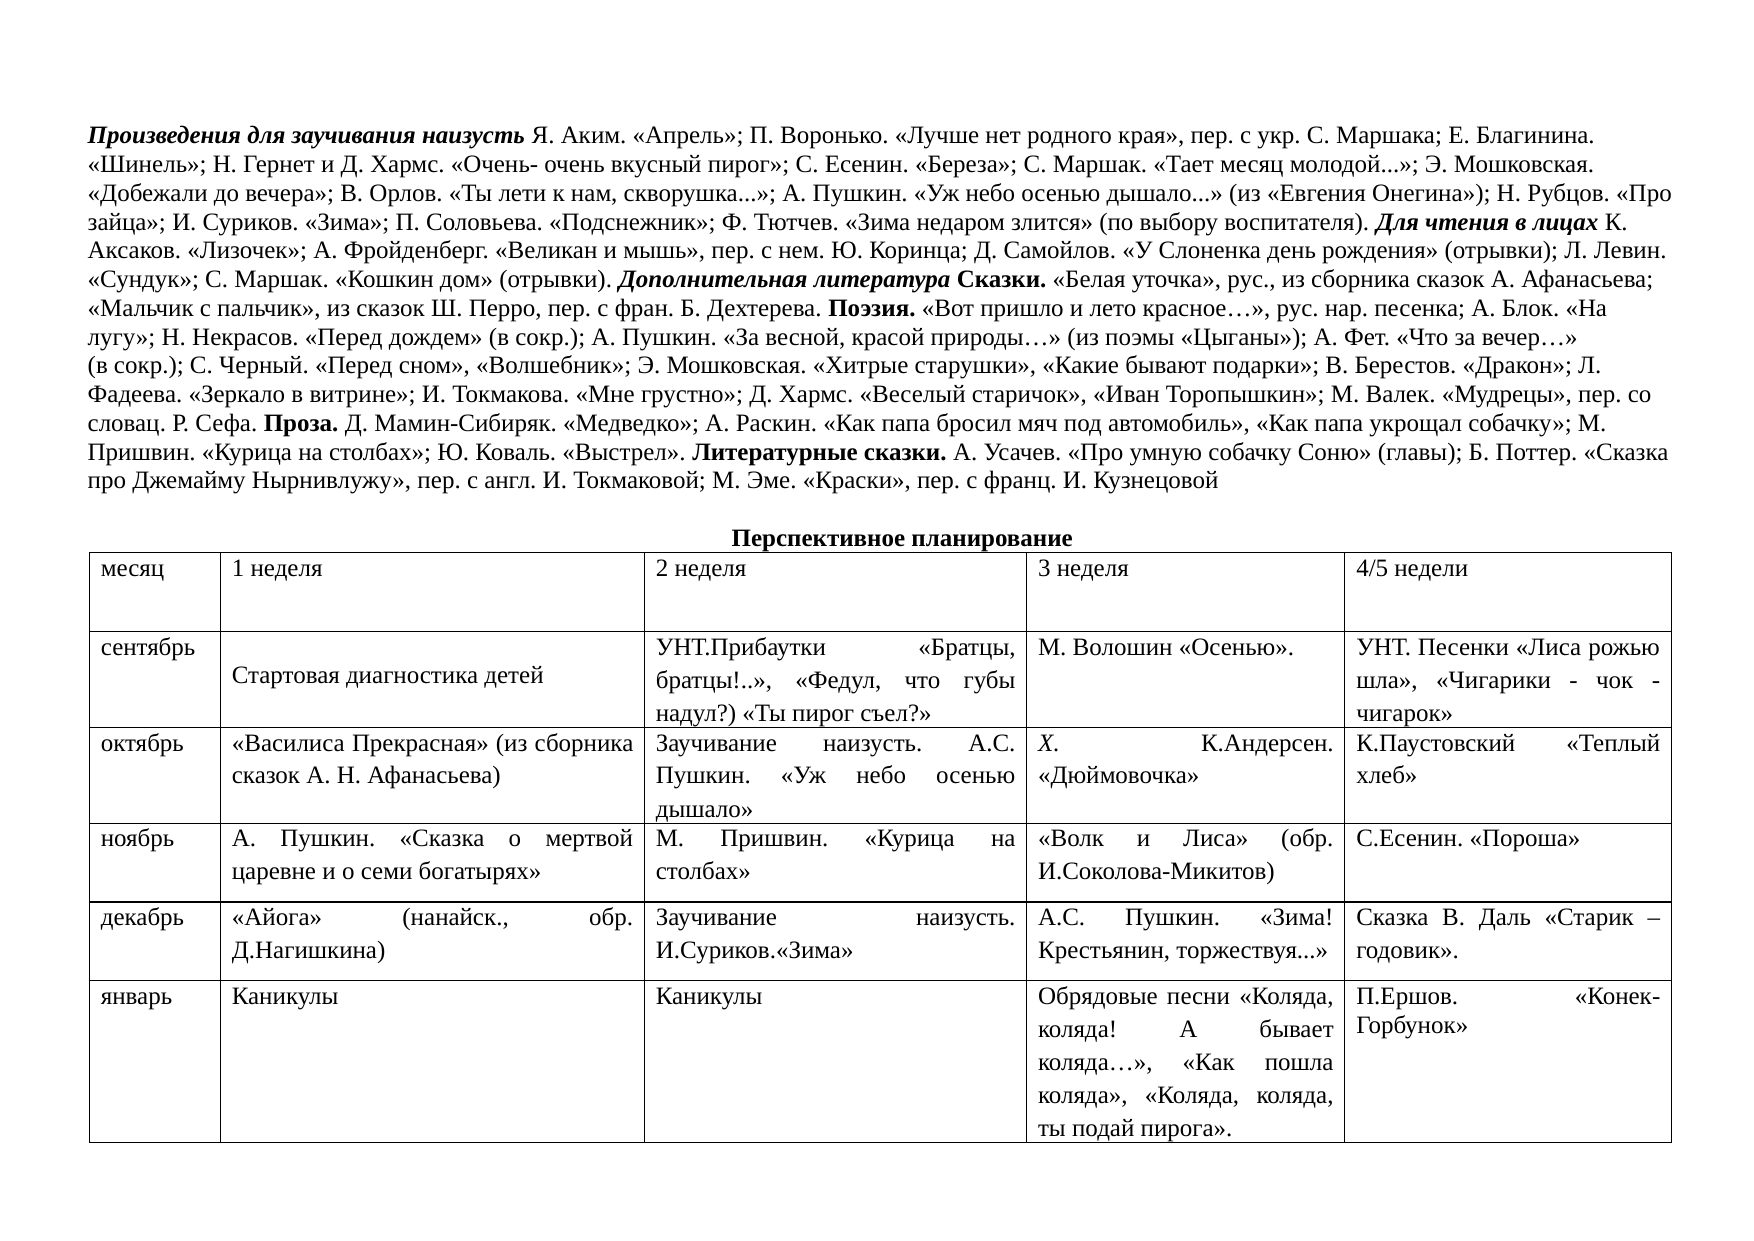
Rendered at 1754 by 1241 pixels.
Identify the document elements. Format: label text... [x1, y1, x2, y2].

table_header 3 неделя [1027, 553, 1344, 631]
table_cell С.Есенин. «Пороша» [1345, 824, 1671, 901]
table_cell А. Пушкин. «Сказка о мертвой царевне и о семи богатырях» [221, 824, 644, 901]
text (в сокр.); С. Черный. «Перед сном», «Волшебник»; Э. Мошковская. «Хитрые старушки», «Какие бывают подарки»; В. Берестов. «Дракон»; Л. Фадеева. «Зеркало в витрине»; И. Токмакова. «Мне грустно»; Д. Хармс. «Веселый старичок», «Иван Торопышкин»; М. Валек. «Мудрецы», пер. со словац. Р. Сефа. Проза. Д. Мамин-Сибиряк. «Медведко»; А. Раскин. «Как папа бросил мяч под автомобиль», «Как папа укрощал собачку»; М. Пришвин. «Курица на столбах»; Ю. Коваль. «Выстрел». Литературные сказки. А. Усачев. «Про умную собачку Соню» (главы); Б. Поттер. «Сказка про Джемайму Нырнивлужу», пер. с англ. И. Токмаковой; М. Эме. «Краски», пер. с франц. И. Кузнецовой [87, 351, 1679, 494]
table_header месяц [90, 553, 220, 631]
table_cell Обрядовые песни «Коляда, коляда! А бывает коляда…», «Как пошла коляда», «Коляда, коляда, ты подай пирога». [1027, 981, 1344, 1142]
table_cell Каникулы [221, 981, 644, 1142]
table_cell X. К.Андерсен. «Дюймовочка» [1027, 728, 1344, 822]
table_cell А.С. Пушкин. «Зима! Крестьянин, торжествуя...» [1027, 903, 1344, 980]
table_header 2 неделя [645, 553, 1026, 631]
table_cell М. Пришвин. «Курица на столбах» [645, 824, 1026, 901]
table_header 1 неделя [221, 553, 644, 631]
table_cell Стартовая диагностика детей [221, 632, 644, 727]
table_cell октябрь [90, 728, 220, 822]
table_cell Каникулы [645, 981, 1026, 1142]
table_cell Заучивание наизусть. И.Суриков.«Зима» [645, 903, 1026, 980]
table_cell сентябрь [90, 632, 220, 727]
table_cell П.Ершов. «Конек-Горбунок» [1345, 981, 1671, 1142]
table_header 4/5 недели [1345, 553, 1671, 631]
table_cell «Василиса Прекрасная» (из сборника сказок А. Н. Афанасьева) [221, 728, 644, 822]
text Перспективное планирование [125, 523, 1679, 552]
table_cell ноябрь [90, 824, 220, 901]
table_cell «Волк и Лиса» (обр. И.Соколова-Микитов) [1027, 824, 1344, 901]
table_cell К.Паустовский «Теплый хлеб» [1345, 728, 1671, 822]
table_cell декабрь [90, 903, 220, 980]
table_cell «Айога» (нанайск., обр. Д.Нагишкина) [221, 903, 644, 980]
table_cell Сказка В. Даль «Старик – годовик». [1345, 903, 1671, 980]
text Произведения для заучивания наизусть Я. Аким. «Апрель»; П. Воронько. «Лучше нет родного края», пер. с укр. С. Маршака; Е. Благинина. «Шинель»; Н. Гернет и Д. Хармс. «Очень- очень вкусный пирог»; С. Есенин. «Береза»; С. Маршак. «Тает месяц молодой...»; Э. Мошковская. «Добежали до вечера»; В. Орлов. «Ты лети к нам, скворушка...»; А. Пушкин. «Уж небо осенью дышало...» (из «Евгения Онегина»); Н. Рубцов. «Про зайца»; И. Суриков. «Зима»; П. Соловьева. «Подснежник»; Ф. Тютчев. «Зима недаром злится» (по выбору воспитателя). Для чтения в лицах К. Аксаков. «Лизочек»; А. Фройденберг. «Великан и мышь», пер. с нем. Ю. Коринца; Д. Самойлов. «У Слоненка день рождения» (отрывки); Л. Левин. «Сундук»; С. Маршак. «Кошкин дом» (отрывки). Дополнительная литература Сказки. «Белая уточка», рус., из сборника сказок А. Афанасьева; «Мальчик с пальчик», из сказок Ш. Перро, пер. с фран. Б. Дехтерева. Поэзия. «Вот пришло и лето красное…», рус. нар. песенка; А. Блок. «На лугу»; Н. Некрасов. «Перед дождем» (в сокр.); А. Пушкин. «За весной, красой природы…» (из поэмы «Цыганы»); А. Фет. «Что за вечер…» [87, 121, 1679, 351]
table_cell М. Волошин «Осенью». [1027, 632, 1344, 727]
table_cell январь [90, 981, 220, 1142]
